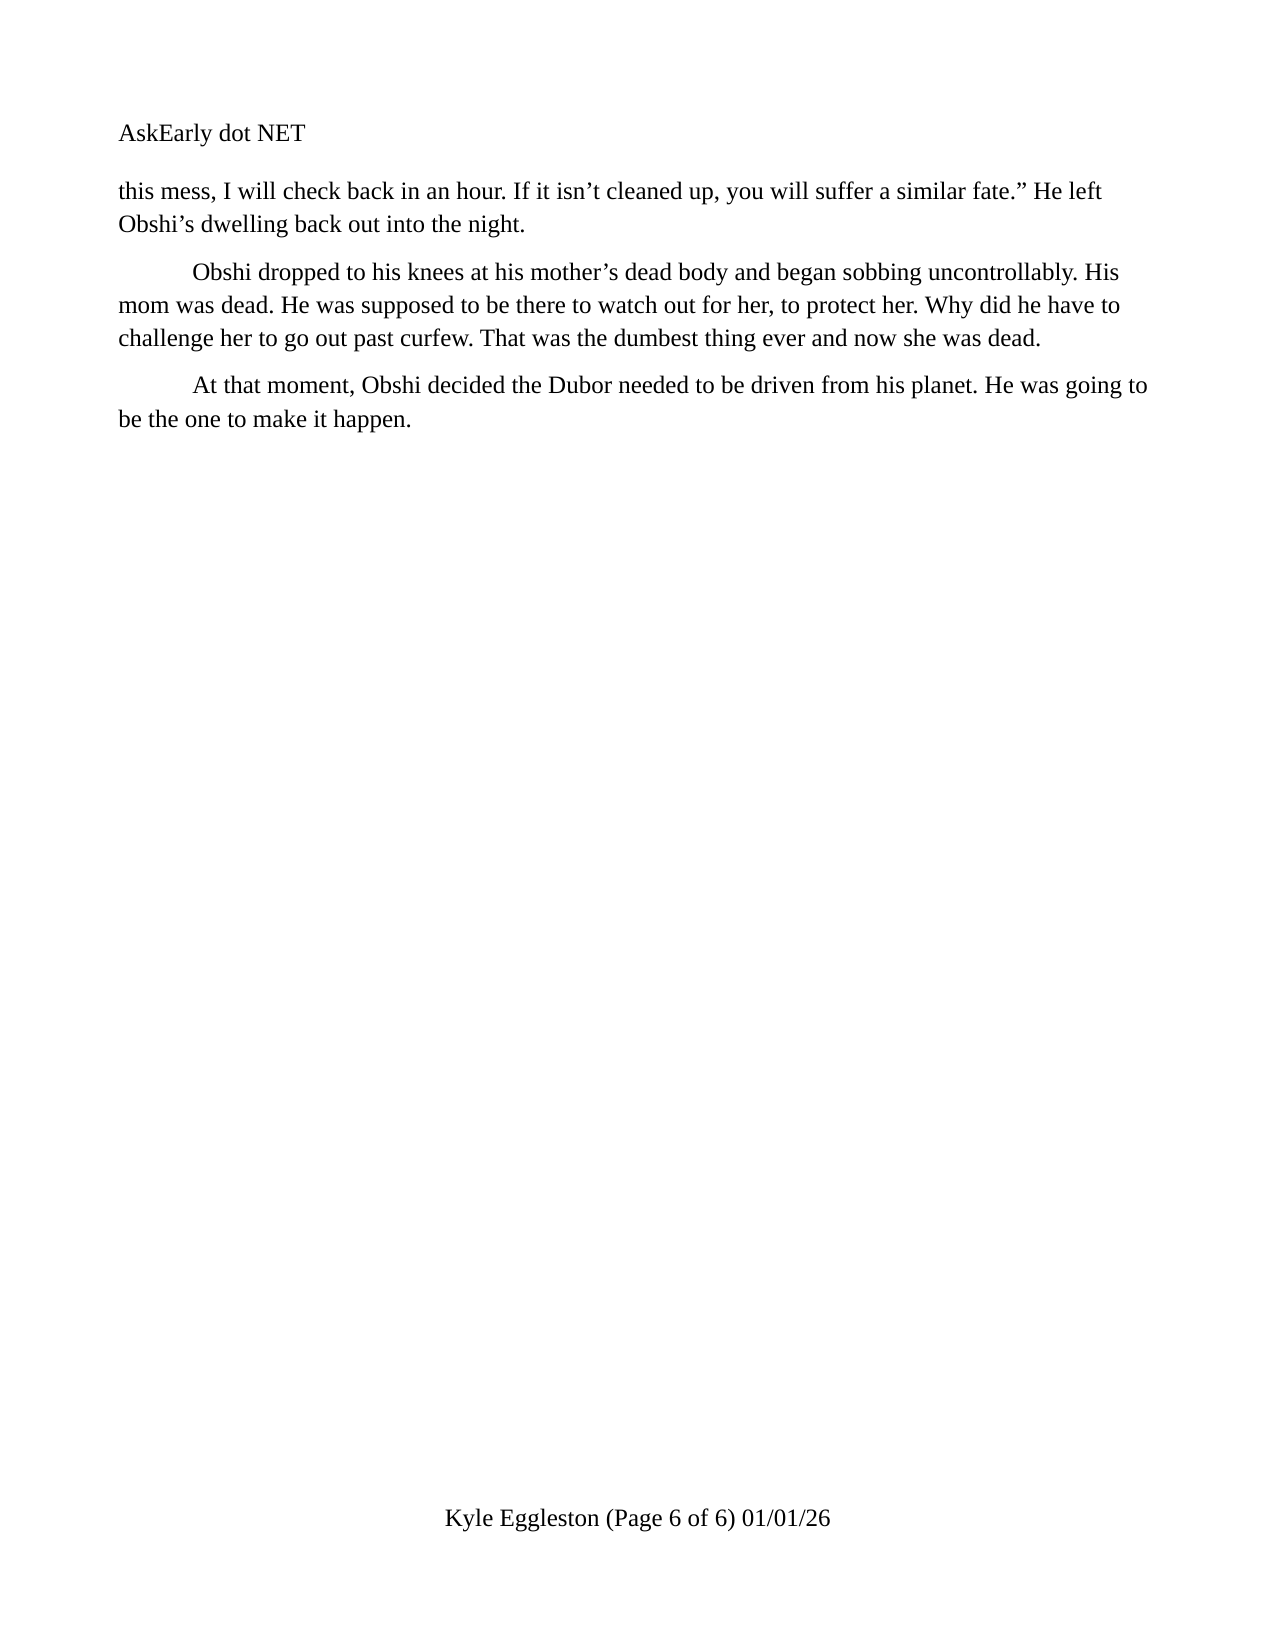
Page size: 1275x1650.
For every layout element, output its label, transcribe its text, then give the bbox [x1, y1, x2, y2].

text Obshi dropped to his knees at his mother’s dead body and began sobbing uncontrollably. His mom was dead. He was supposed to be there to watch out for her, to protect her. Why did he have to challenge her to go out past curfew. That was the dumbest thing ever and now she was dead. [118, 257, 1157, 352]
text At that moment, Obshi decided the Dubor needed to be driven from his planet. He was going to be the one to make it happen. [118, 371, 1157, 432]
text this mess, I will check back in an hour. If it isn’t cleaned up, you will suffer a similar fate.” He left Obshi’s dwelling back out into the night. [118, 176, 1157, 238]
